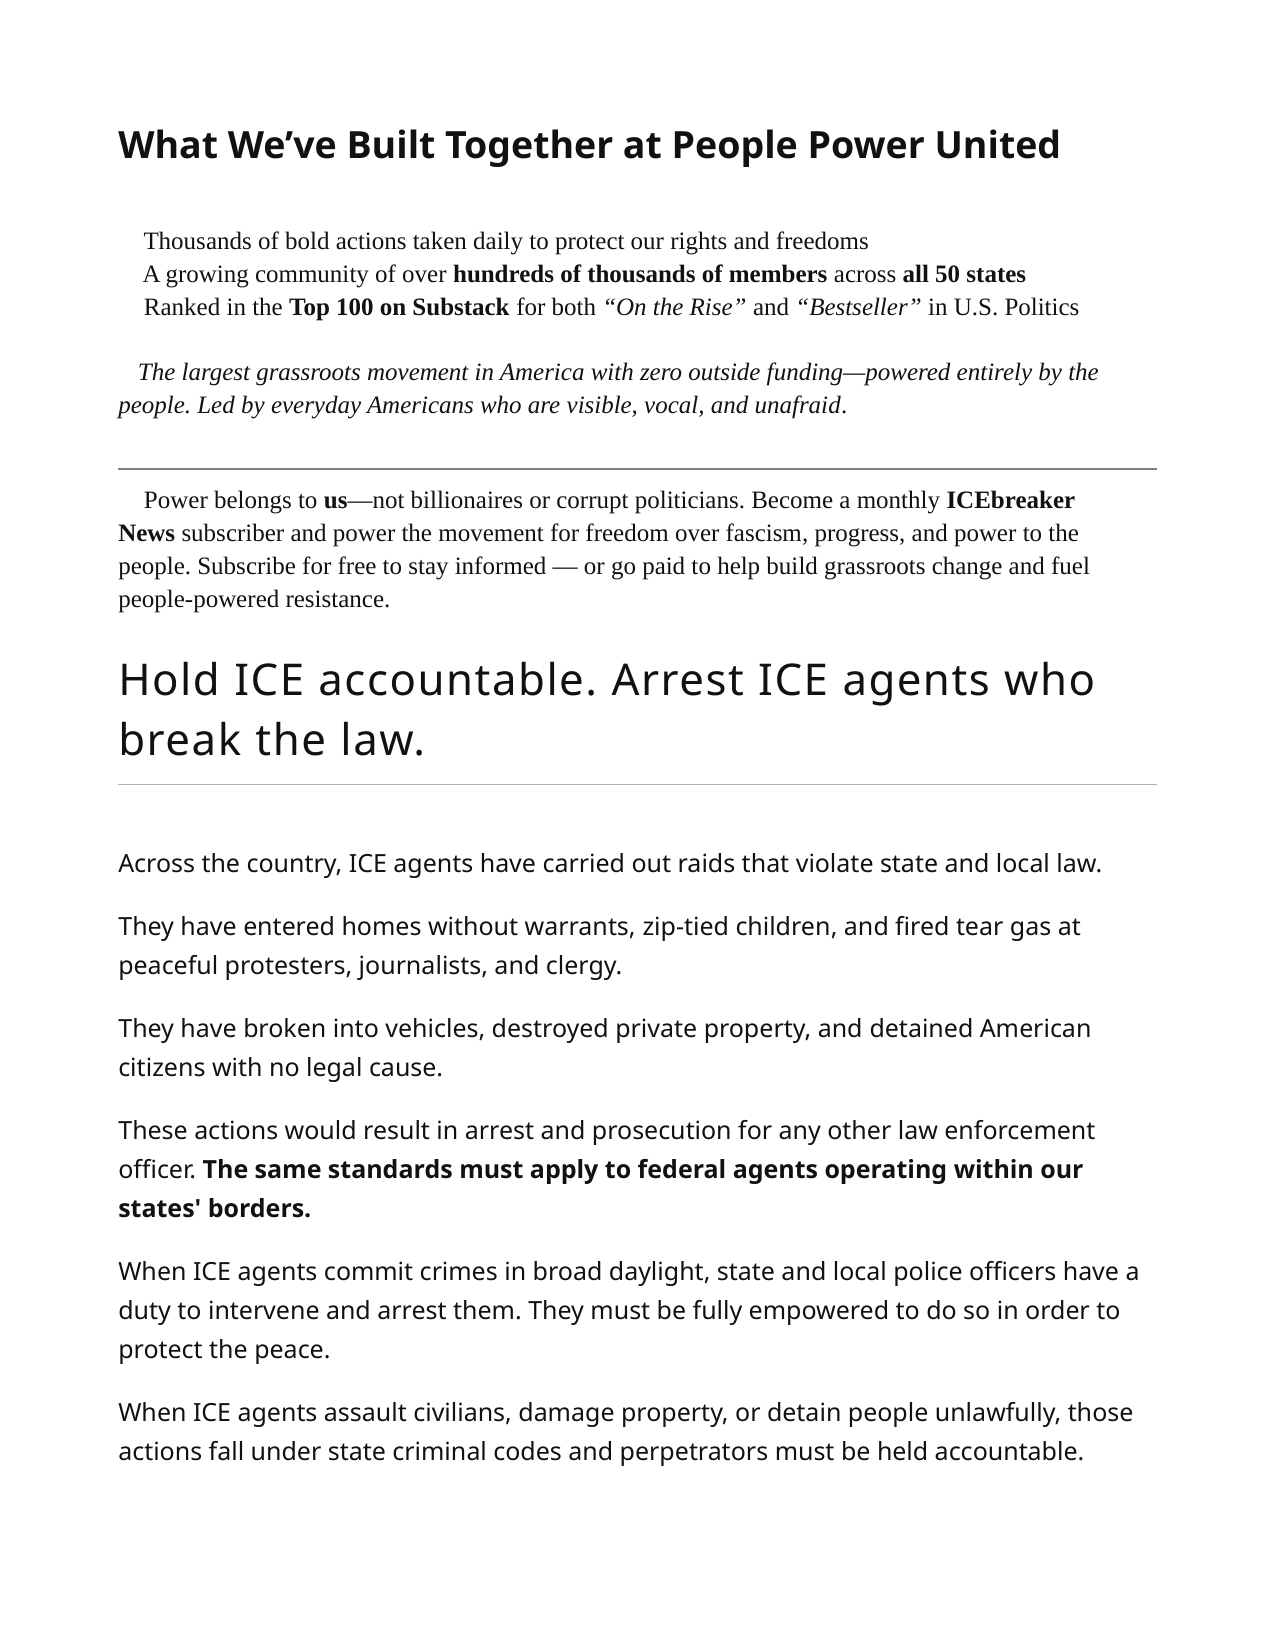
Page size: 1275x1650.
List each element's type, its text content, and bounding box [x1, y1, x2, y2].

text ✅ Thousands of bold actions taken daily to protect our rights and freedoms ✅ A growing community of over hundreds of thousands of members across all 50 states ✅ Ranked in the Top 100 on Substack for both “On the Rise” and “Bestseller” in U.S. Politics [118, 226, 1157, 321]
text They have broken into vehicles, destroyed private property, and detained American citizens with no legal cause. [118, 1011, 1157, 1084]
text When ICE agents assault civilians, damage property, or detain people unlawfully, those actions fall under state criminal codes and perpetrators must be held accountable. [118, 1394, 1157, 1467]
text These actions would result in arrest and prosecution for any other law enforcement officer. The same standards must apply to federal agents operating within our states' borders. [118, 1112, 1157, 1225]
subtitle What We’ve Built Together at People Power United [118, 118, 1157, 169]
text When ICE agents commit crimes in broad daylight, state and local police officers have a duty to intervene and arrest them. They must be fully empowered to do so in order to protect the peace. [118, 1253, 1157, 1366]
subtitle Hold ICE accountable. Arrest ICE agents who break the law. [118, 649, 1157, 784]
text They have entered homes without warrants, zip-tied children, and fired tear gas at peaceful protesters, journalists, and clergy. [118, 909, 1157, 982]
text Across the country, ICE agents have carried out raids that violate state and local law. [118, 846, 1157, 880]
text 🌟 Power belongs to us—not billionaires or corrupt politicians. Become a monthly ICEbreaker News subscriber and power the movement for freedom over fascism, progress, and power to the people. Subscribe for free to stay informed — or go paid to help build grassroots change and fuel people-powered resistance. [118, 485, 1157, 613]
text 💥The largest grassroots movement in America with zero outside funding—powered entirely by the people. Led by everyday Americans who are visible, vocal, and unafraid. [118, 357, 1157, 418]
